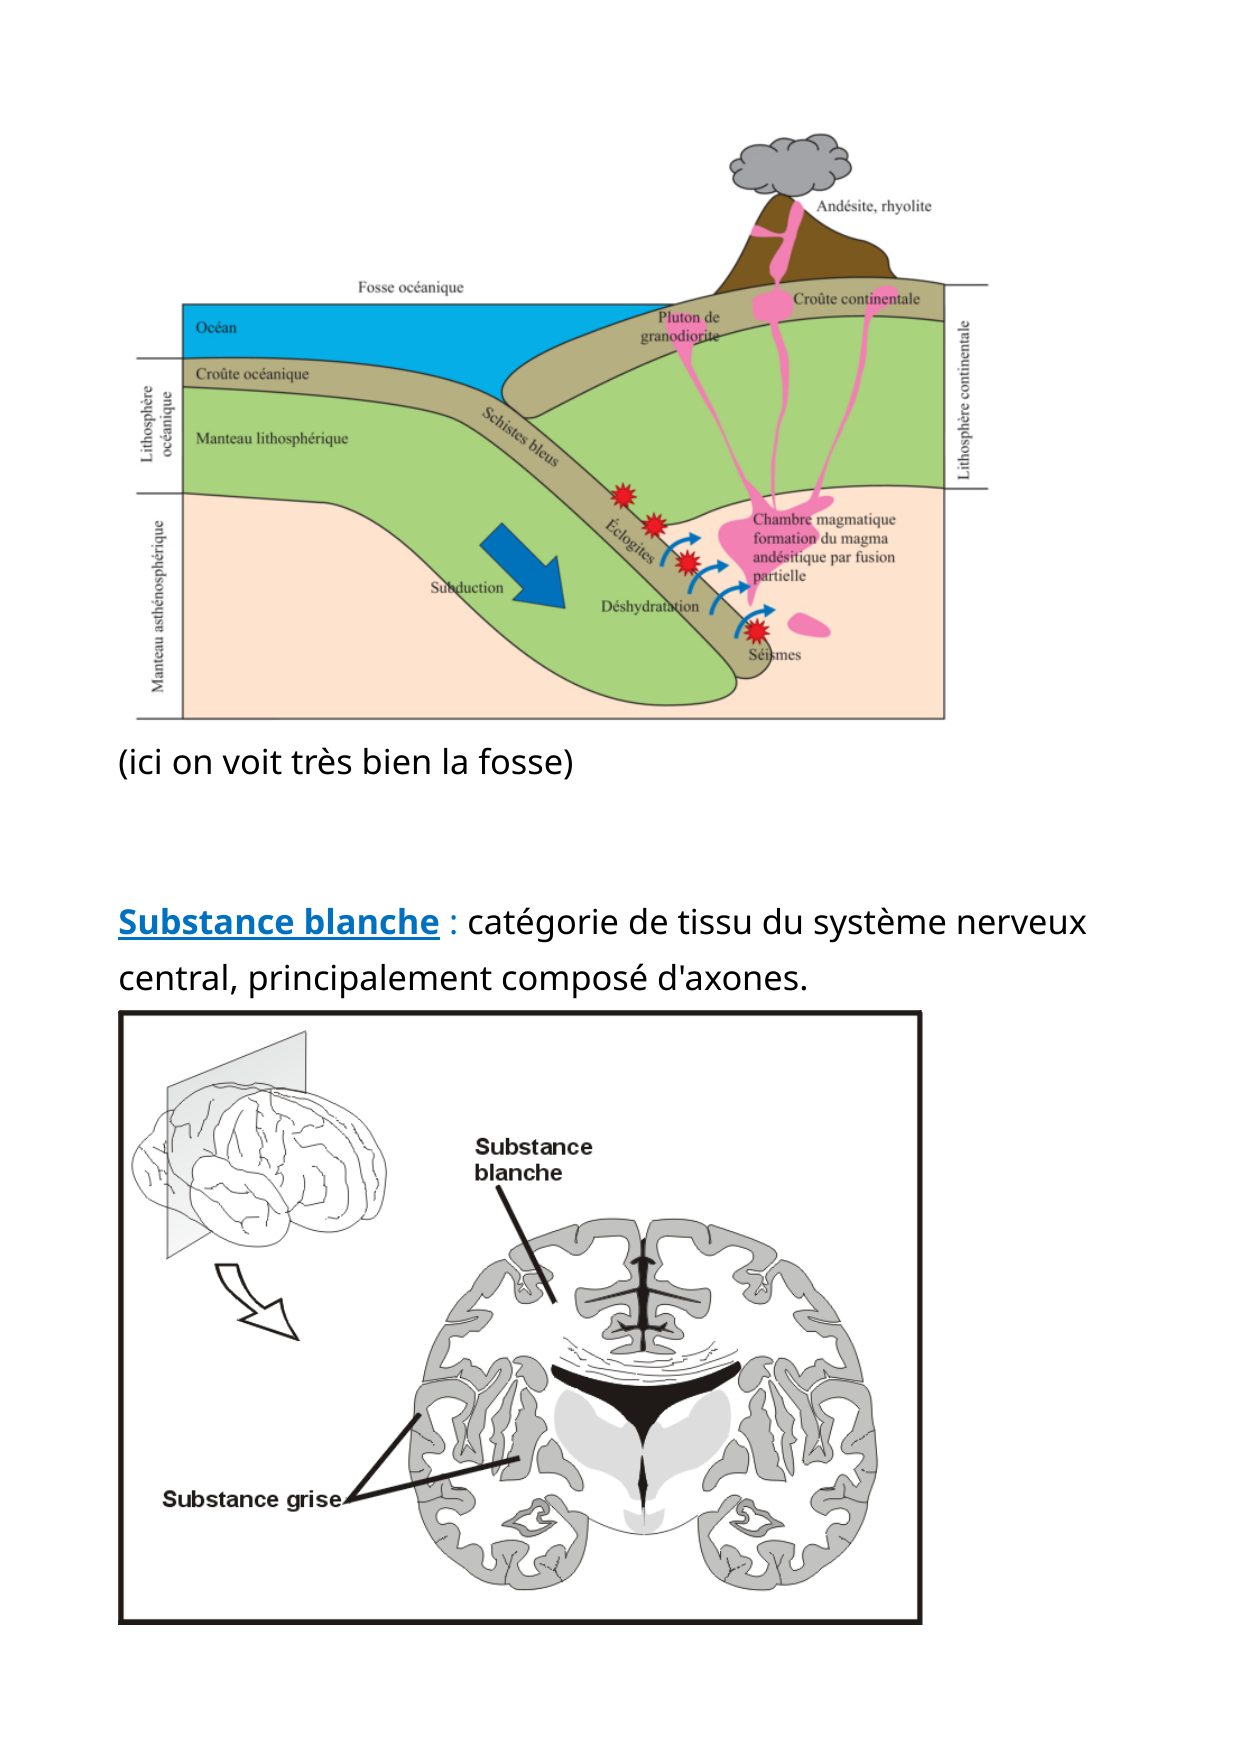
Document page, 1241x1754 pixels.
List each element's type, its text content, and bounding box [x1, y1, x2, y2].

text Substance blanche : catégorie de tissu du système nerveux central, principalement composé d'axones. [118, 898, 1122, 1001]
picture [118, 118, 1003, 733]
picture [118, 1010, 923, 1625]
text (ici on voit très bien la fosse) [118, 738, 1122, 785]
